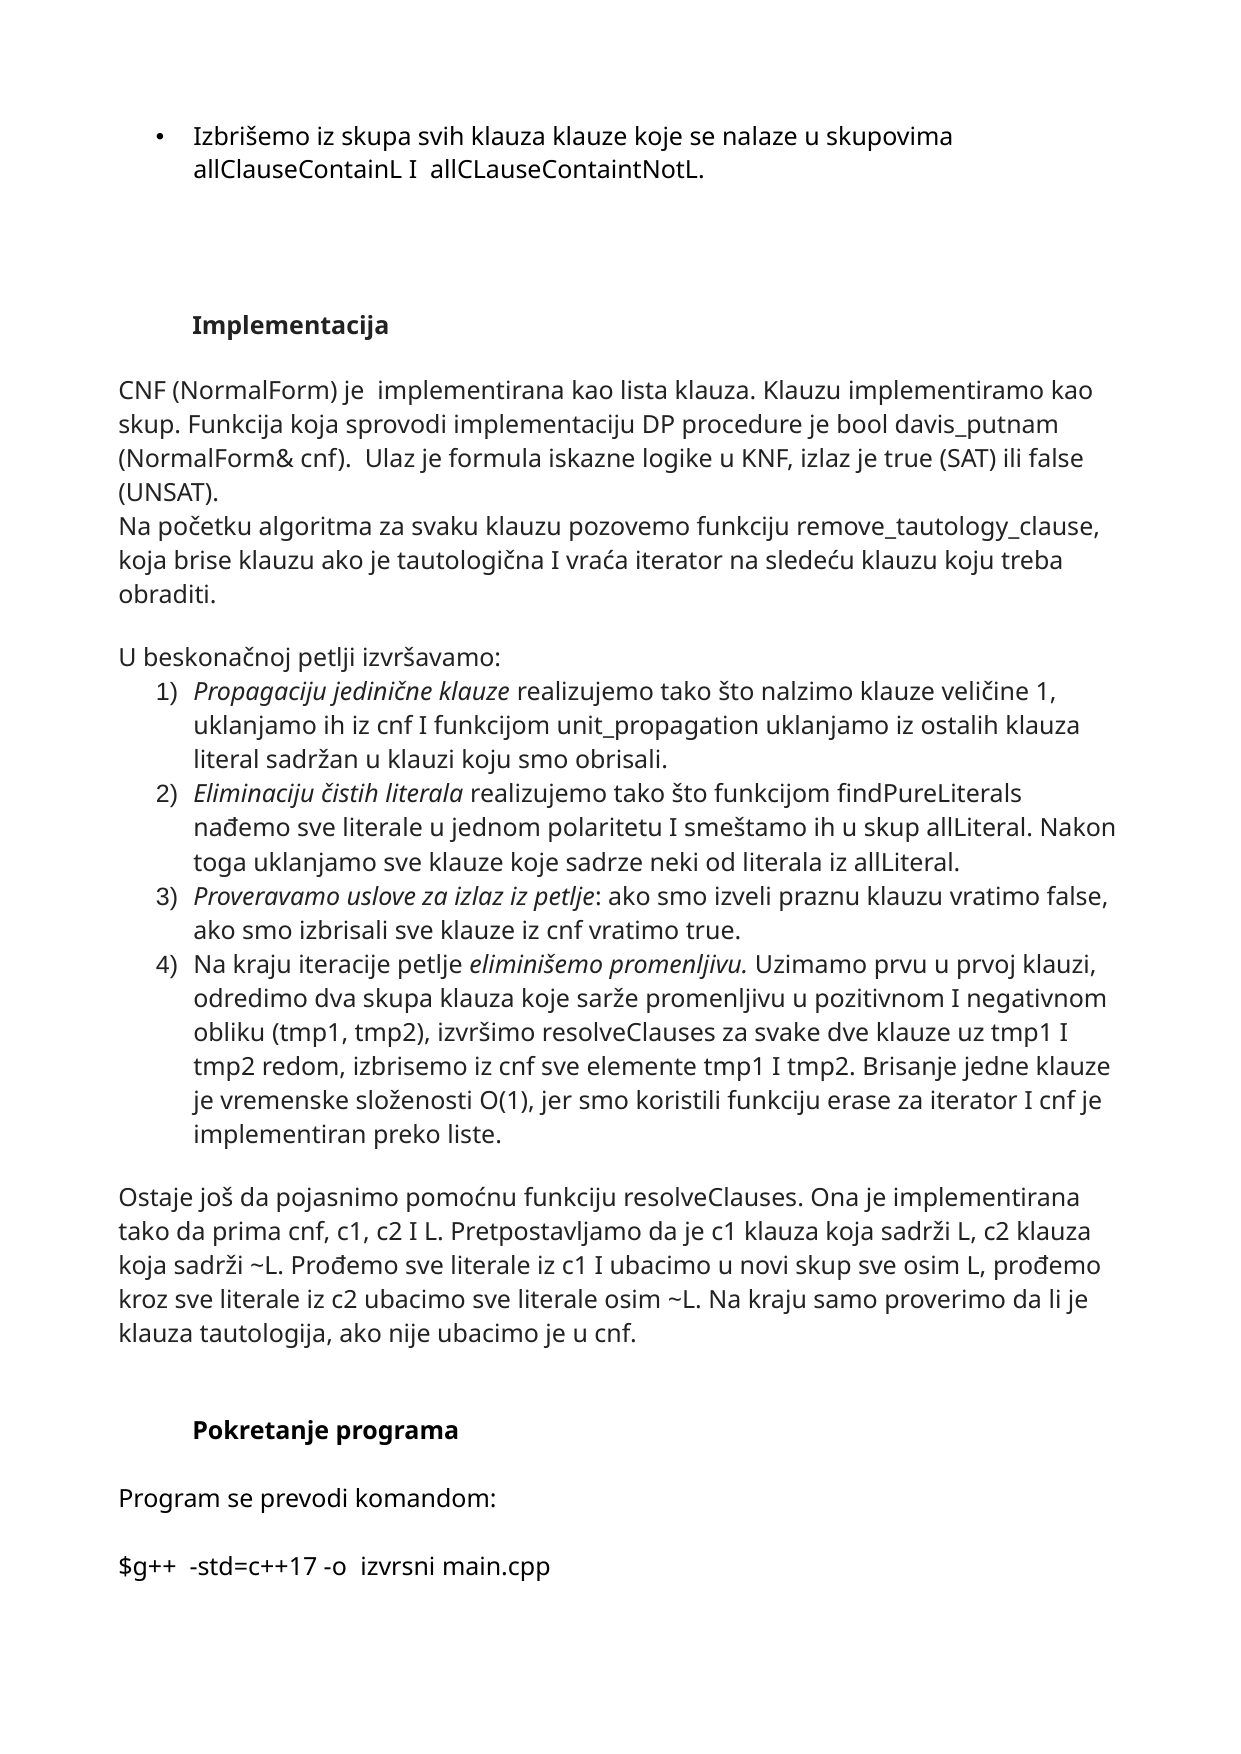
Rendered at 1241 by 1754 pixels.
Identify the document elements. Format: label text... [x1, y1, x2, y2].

text Implementacija [118, 301, 1122, 344]
list Eliminaciju čistih literala realizujemo tako što funkcijom findPureLiterals nađemo sve literale u jednom polaritetu I smeštamo ih u skup allLiteral. Nakon toga uklanjamo sve klauze koje sadrze neki od literala iz allLiteral. [156, 776, 1122, 878]
text U beskonačnoj petlji izvršavamo: [118, 640, 1122, 674]
text Program se prevodi komandom: [118, 1481, 1122, 1515]
list Na kraju iteracije petlje eliminišemo promenljivu. Uzimamo prvu u prvoj klauzi, odredimo dva skupa klauza koje sarže promenljivu u pozitivnom I negativnom obliku (tmp1, tmp2), izvršimo resolveClauses za svake dve klauze uz tmp1 I tmp2 redom, izbrisemo iz cnf sve elemente tmp1 I tmp2. Brisanje jedne klauze je vremenske složenosti O(1), jer smo koristili funkciju erase za iterator I cnf je implementiran preko liste. [156, 946, 1122, 1151]
text $g++ -std=c++17 -o izvrsni main.cpp [118, 1549, 1122, 1583]
text Pokretanje programa [118, 1413, 1122, 1447]
list Izbrišemo iz skupa svih klauza klauze koje se nalaze u skupovima allClauseContainL I allCLauseContaintNotL. [156, 118, 1122, 186]
text Na početku algoritma za svaku klauzu pozovemo funkciju remove_tautology_clause, koja brise klauzu ako je tautologična I vraća iterator na sledeću klauzu koju treba obraditi. [118, 509, 1122, 611]
text CNF (NormalForm) je implementirana kao lista klauza. Klauzu implementiramo kao skup. Funkcija koja sprovodi implementaciju DP procedure je bool davis_putnam (NormalForm& cnf). Ulaz je formula iskazne logike u KNF, izlaz je true (SAT) ili false (UNSAT). [118, 373, 1122, 509]
list Proveravamo uslove za izlaz iz petlje: ako smo izveli praznu klauzu vratimo false, ako smo izbrisali sve klauze iz cnf vratimo true. [156, 878, 1122, 946]
text Ostaje još da pojasnimo pomoćnu funkciju resolveClauses. Ona je implementirana tako da prima cnf, c1, c2 I L. Pretpostavljamo da je c1 klauza koja sadrži L, c2 klauza koja sadrži ~L. Prođemo sve literale iz c1 I ubacimo u novi skup sve osim L, prođemo kroz sve literale iz c2 ubacimo sve literale osim ~L. Na kraju samo proverimo da li je klauza tautologija, ako nije ubacimo je u cnf. [118, 1179, 1122, 1350]
list Propagaciju jedinične klauze realizujemo tako što nalzimo klauze veličine 1, uklanjamo ih iz cnf I funkcijom unit_propagation uklanjamo iz ostalih klauza literal sadržan u klauzi koju smo obrisali. [156, 674, 1122, 776]
